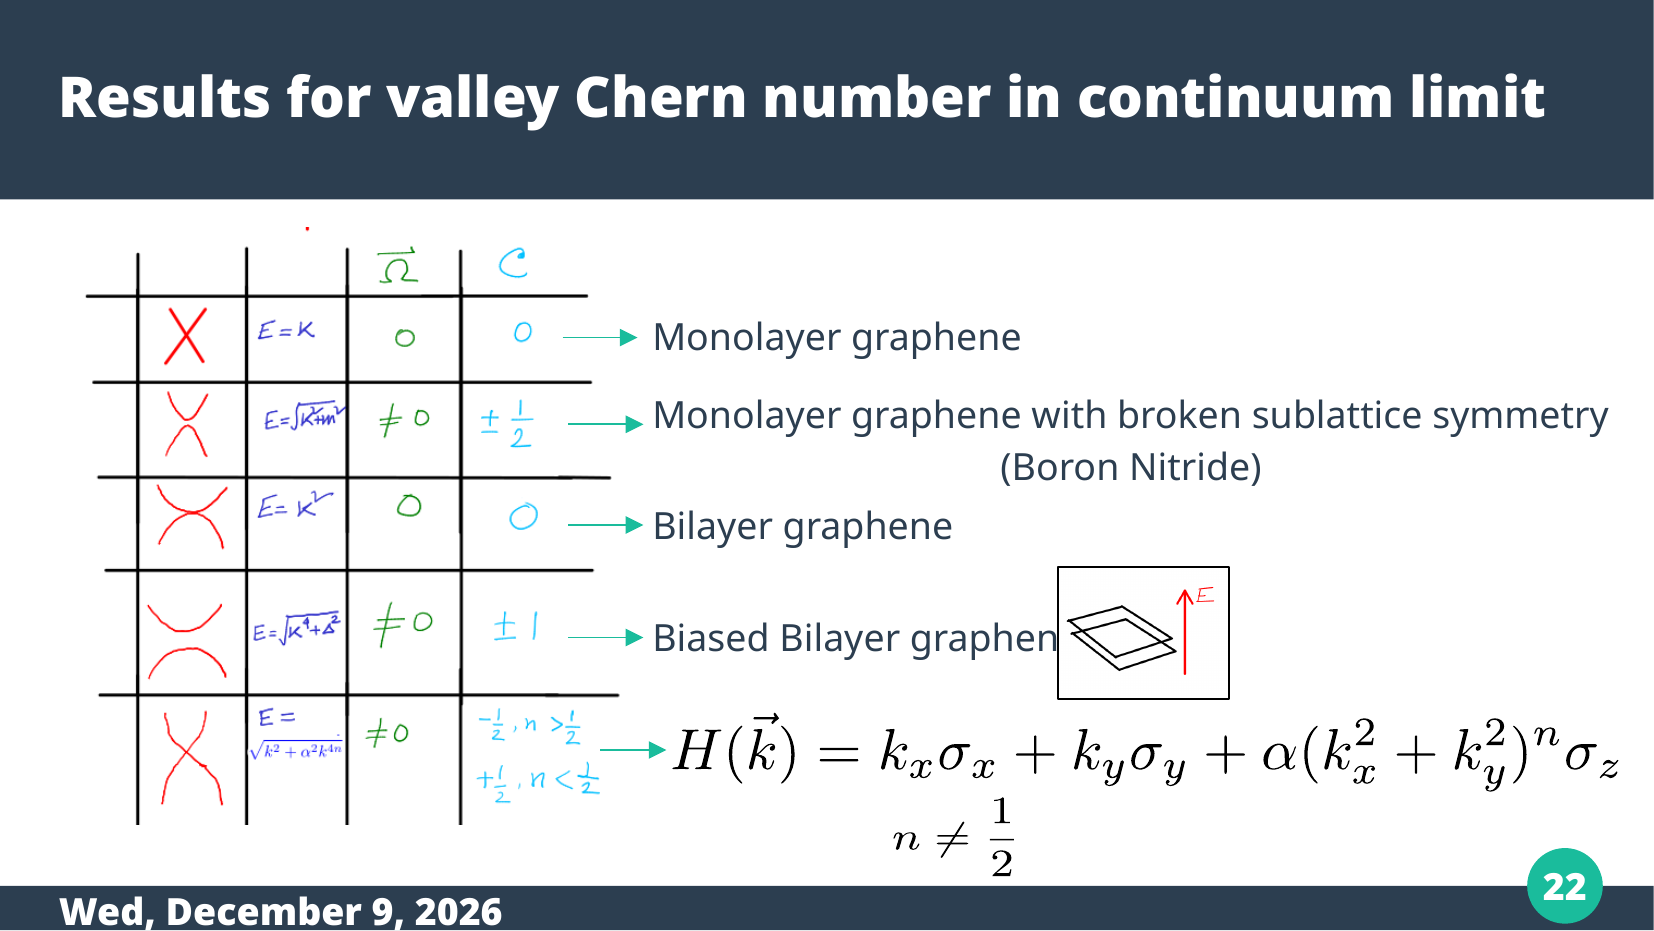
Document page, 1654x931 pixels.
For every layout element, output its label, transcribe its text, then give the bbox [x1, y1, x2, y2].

text_box Monolayer graphene with broken sublattice symmetry (Boron Nitride) [637, 379, 1512, 501]
picture [75, 227, 638, 826]
text_box [672, 712, 1619, 792]
text_box Monolayer graphene [637, 301, 990, 371]
text_box [893, 797, 1014, 877]
text_box Bilayer graphene [637, 490, 933, 560]
title Results for valley Chern number in continuum limit [59, 37, 1595, 155]
picture [1058, 567, 1229, 698]
text_box Biased Bilayer graphene [637, 603, 1057, 672]
